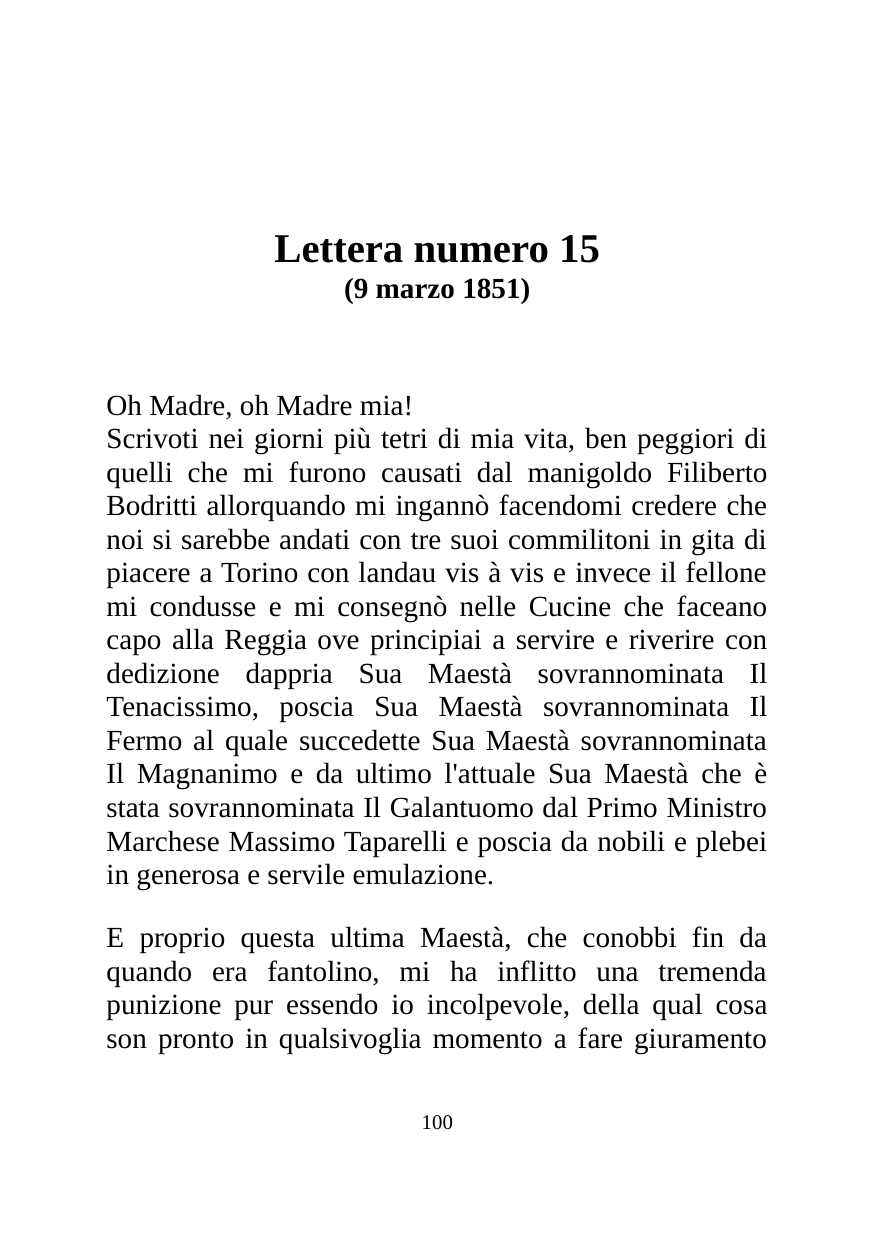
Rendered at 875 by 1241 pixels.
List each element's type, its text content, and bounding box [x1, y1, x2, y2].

text Scrivoti nei giorni più tetri di mia vita, ben peggiori di quelli che mi furono causati dal manigoldo Filiberto Bodritti allorquando mi ingannò facendomi credere che noi si sarebbe andati con tre suoi commilitoni in gita di piacere a Torino con landau vis à vis e invece il fellone mi condusse e mi consegnò nelle Cucine che faceano capo alla Reggia ove principiai a servire e riverire con dedizione dappria Sua Maestà sovrannominata Il Tenacissimo, poscia Sua Maestà sovrannominata Il Fermo al quale succedette Sua Maestà sovrannominata Il Magnanimo e da ultimo l'attuale Sua Maestà che è stata sovrannominata Il Galantuomo dal Primo Ministro Marchese Massimo Taparelli e poscia da nobili e plebei in generosa e servile emulazione. [106, 421, 768, 891]
text Oh Madre, oh Madre mia! [106, 388, 768, 421]
subtitle Lettera numero 15 (9 marzo 1851) [106, 224, 768, 305]
text E proprio questa ultima Maestà, che conobbi fin da quando era fantolino, mi ha inflitto una tremenda punizione pur essendo io incolpevole, della qual cosa son pronto in qualsivoglia momento a fare giuramento [106, 920, 768, 1054]
